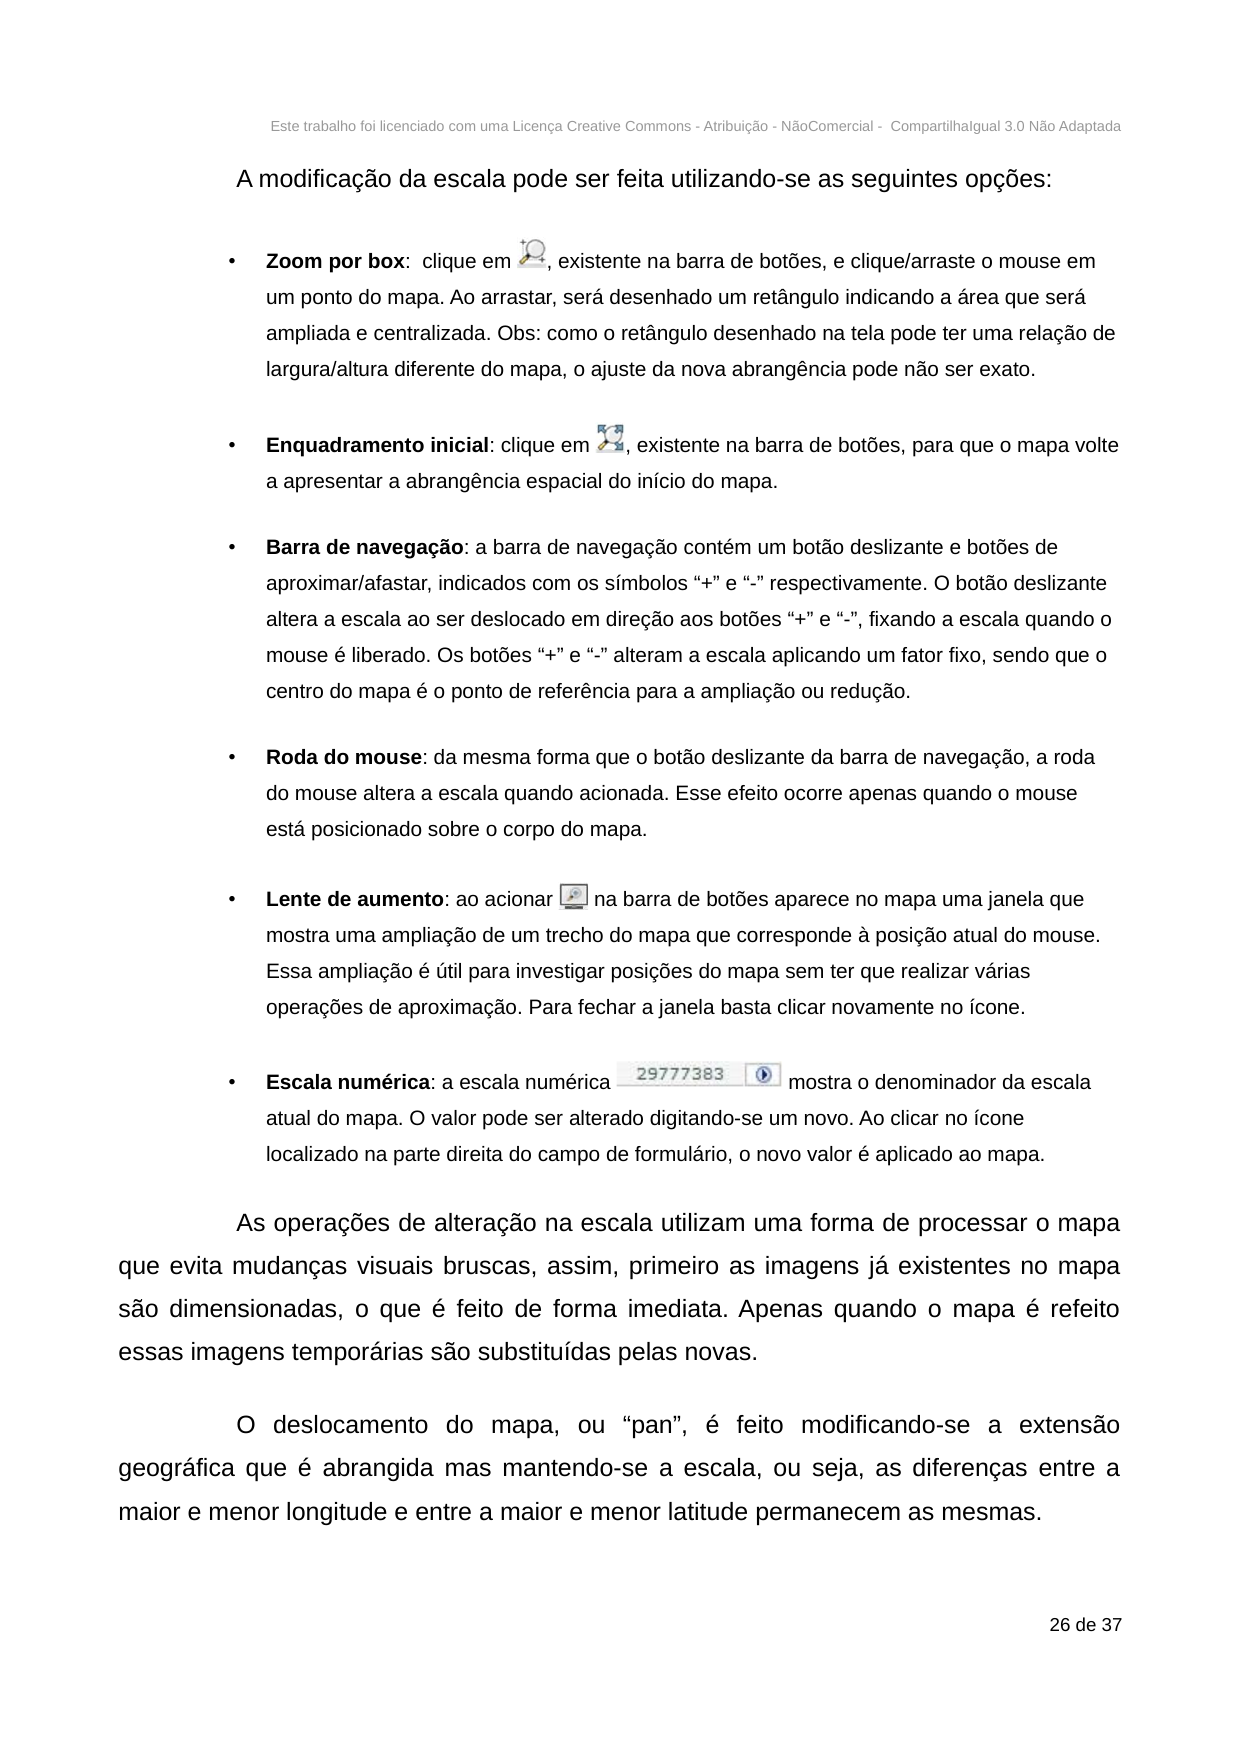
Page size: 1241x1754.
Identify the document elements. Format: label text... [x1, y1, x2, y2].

list Lente de aumento: ao acionar na barra de botões aparece no mapa uma janela que mostra uma ampliação de um trecho do mapa que corresponde à posição atual do mouse. Essa ampliação é útil para investigar posições do mapa sem ter que realizar várias operações de aproximação. Para fechar a janela basta clicar novamente no ícone. [228, 883, 1122, 1019]
picture [558, 882, 589, 910]
list Zoom por box: clique em , existente na barra de botões, e clique/arraste o mouse em um ponto do mapa. Ao arrastar, será desenhado um retângulo indicando a área que será ampliada e centralizada. Obs: como o retângulo desenhado na tela pode ter uma relação de largura/altura diferente do mapa, o ajuste da nova abrangência pode não ser exato. [228, 238, 1122, 381]
list Enquadramento inicial: clique em , existente na barra de botões, para que o mapa volte a apresentar a abrangência espacial do início do mapa. [228, 423, 1122, 493]
list Escala numérica: a escala numérica mostra o denominador da escala atual do mapa. O valor pode ser alterado digitando-se um novo. Ao clicar no ícone localizado na parte direita do campo de formulário, o novo valor é aplicado ao mapa. [228, 1061, 1122, 1166]
picture [517, 237, 547, 269]
list Barra de navegação: a barra de navegação contém um botão deslizante e botões de aproximar/afastar, indicados com os símbolos “+” e “-” respectivamente. O botão deslizante altera a escala ao ser deslocado em direção aos botões “+” e “-”, fixando a escala quando o mouse é liberado. Os botões “+” e “-” alteram a escala aplicando um fator fixo, sendo que o centro do mapa é o ponto de referência para a ampliação ou redução. [228, 535, 1122, 702]
text A modificação da escala pode ser feita utilizando-se as seguintes opções: [118, 164, 1122, 193]
picture [595, 422, 625, 453]
text O deslocamento do mapa, ou “pan”, é feito modificando-se a extensão geográfica que é abrangida mas mantendo-se a escala, ou seja, as diferenças entre a maior e menor longitude e entre a maior e menor latitude permanecem as mesmas. [118, 1410, 1122, 1525]
list Roda do mouse: da mesma forma que o botão deslizante da barra de navegação, a roda do mouse altera a escala quando acionada. Esse efeito ocorre apenas quando o mouse está posicionado sobre o corpo do mapa. [228, 744, 1122, 841]
picture [616, 1061, 783, 1090]
text As operações de alteração na escala utilizam uma forma de processar o mapa que evita mudanças visuais bruscas, assim, primeiro as imagens já existentes no mapa são dimensionadas, o que é feito de forma imediata. Apenas quando o mapa é refeito essas imagens temporárias são substituídas pelas novas. [118, 1208, 1122, 1366]
